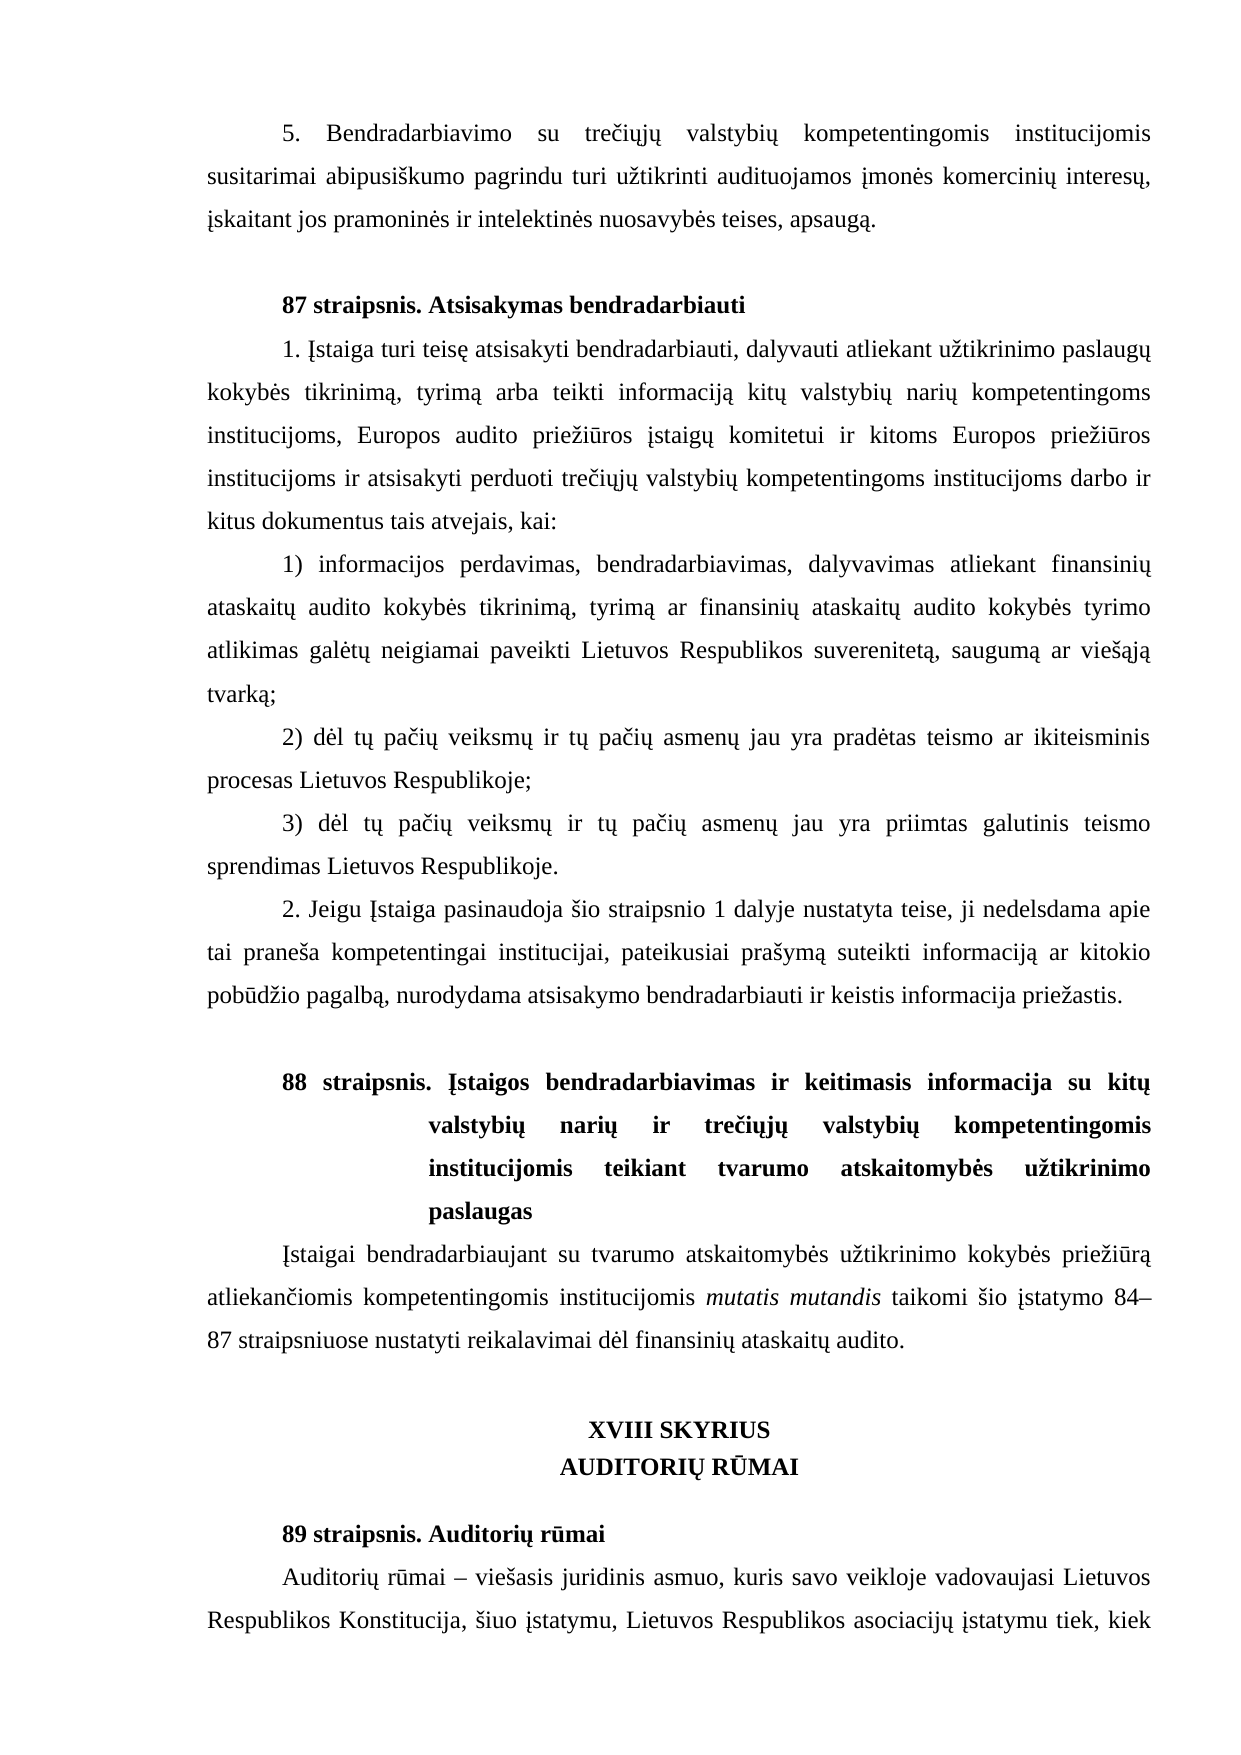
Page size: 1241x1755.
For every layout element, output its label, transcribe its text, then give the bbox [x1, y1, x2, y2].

text 3) dėl tų pačių veiksmų ir tų pačių asmenų jau yra priimtas galutinis teismo sprendimas Lietuvos Respublikoje. [207, 808, 1152, 880]
text Auditorių rūmai – viešasis juridinis asmuo, kuris savo veikloje vadovaujasi Lietuvos Respublikos Konstitucija, šiuo įstatymu, Lietuvos Respublikos asociacijų įstatymu tiek, kiek [207, 1562, 1152, 1634]
text 87 straipsnis. Atsisakymas bendradarbiauti [207, 291, 1152, 319]
text 5. Bendradarbiavimo su trečiųjų valstybių kompetentingomis institucijomis susitarimai abipusiškumo pagrindu turi užtikrinti audituojamos įmonės komercinių interesų, įskaitant jos pramoninės ir intelektinės nuosavybės teises, apsaugą. [207, 118, 1152, 233]
text Įstaigai bendradarbiaujant su tvarumo atskaitomybės užtikrinimo kokybės priežiūrą atliekančiomis kompetentingomis institucijomis mutatis mutandis taikomi šio įstatymo 84–87 straipsniuose nustatyti reikalavimai dėl finansinių ataskaitų audito. [207, 1239, 1152, 1354]
text 1. Įstaiga turi teisę atsisakyti bendradarbiauti, dalyvauti atliekant užtikrinimo paslaugų kokybės tikrinimą, tyrimą arba teikti informaciją kitų valstybių narių kompetentingoms institucijoms, Europos audito priežiūros įstaigų komitetui ir kitoms Europos priežiūros institucijoms ir atsisakyti perduoti trečiųjų valstybių kompetentingoms institucijoms darbo ir kitus dokumentus tais atvejais, kai: [207, 334, 1152, 535]
text 2. Jeigu Įstaiga pasinaudoja šio straipsnio 1 dalyje nustatyta teise, ji nedelsdama apie tai praneša kompetentingai institucijai, pateikusiai prašymą suteikti informaciją ar kitokio pobūdžio pagalbą, nurodydama atsisakymo bendradarbiauti ir keistis informacija priežastis. [207, 894, 1152, 1009]
text XVIII SKYRIUS [207, 1406, 1152, 1444]
text 2) dėl tų pačių veiksmų ir tų pačių asmenų jau yra pradėtas teismo ar ikiteisminis procesas Lietuvos Respublikoje; [207, 722, 1152, 794]
text 1) informacijos perdavimas, bendradarbiavimas, dalyvavimas atliekant finansinių ataskaitų audito kokybės tikrinimą, tyrimą ar finansinių ataskaitų audito kokybės tyrimo atlikimas galėtų neigiamai paveikti Lietuvos Respublikos suverenitetą, saugumą ar viešąją tvarką; [207, 549, 1152, 707]
text 89 straipsnis. Auditorių rūmai [207, 1519, 1152, 1547]
text 88 straipsnis. Įstaigos bendradarbiavimas ir keitimasis informacija su kitų valstybių narių ir trečiųjų valstybių kompetentingomis institucijomis teikiant tvarumo atskaitomybės užtikrinimo paslaugas [282, 1067, 1152, 1225]
text AUDITORIŲ RŪMAI [207, 1444, 1152, 1481]
